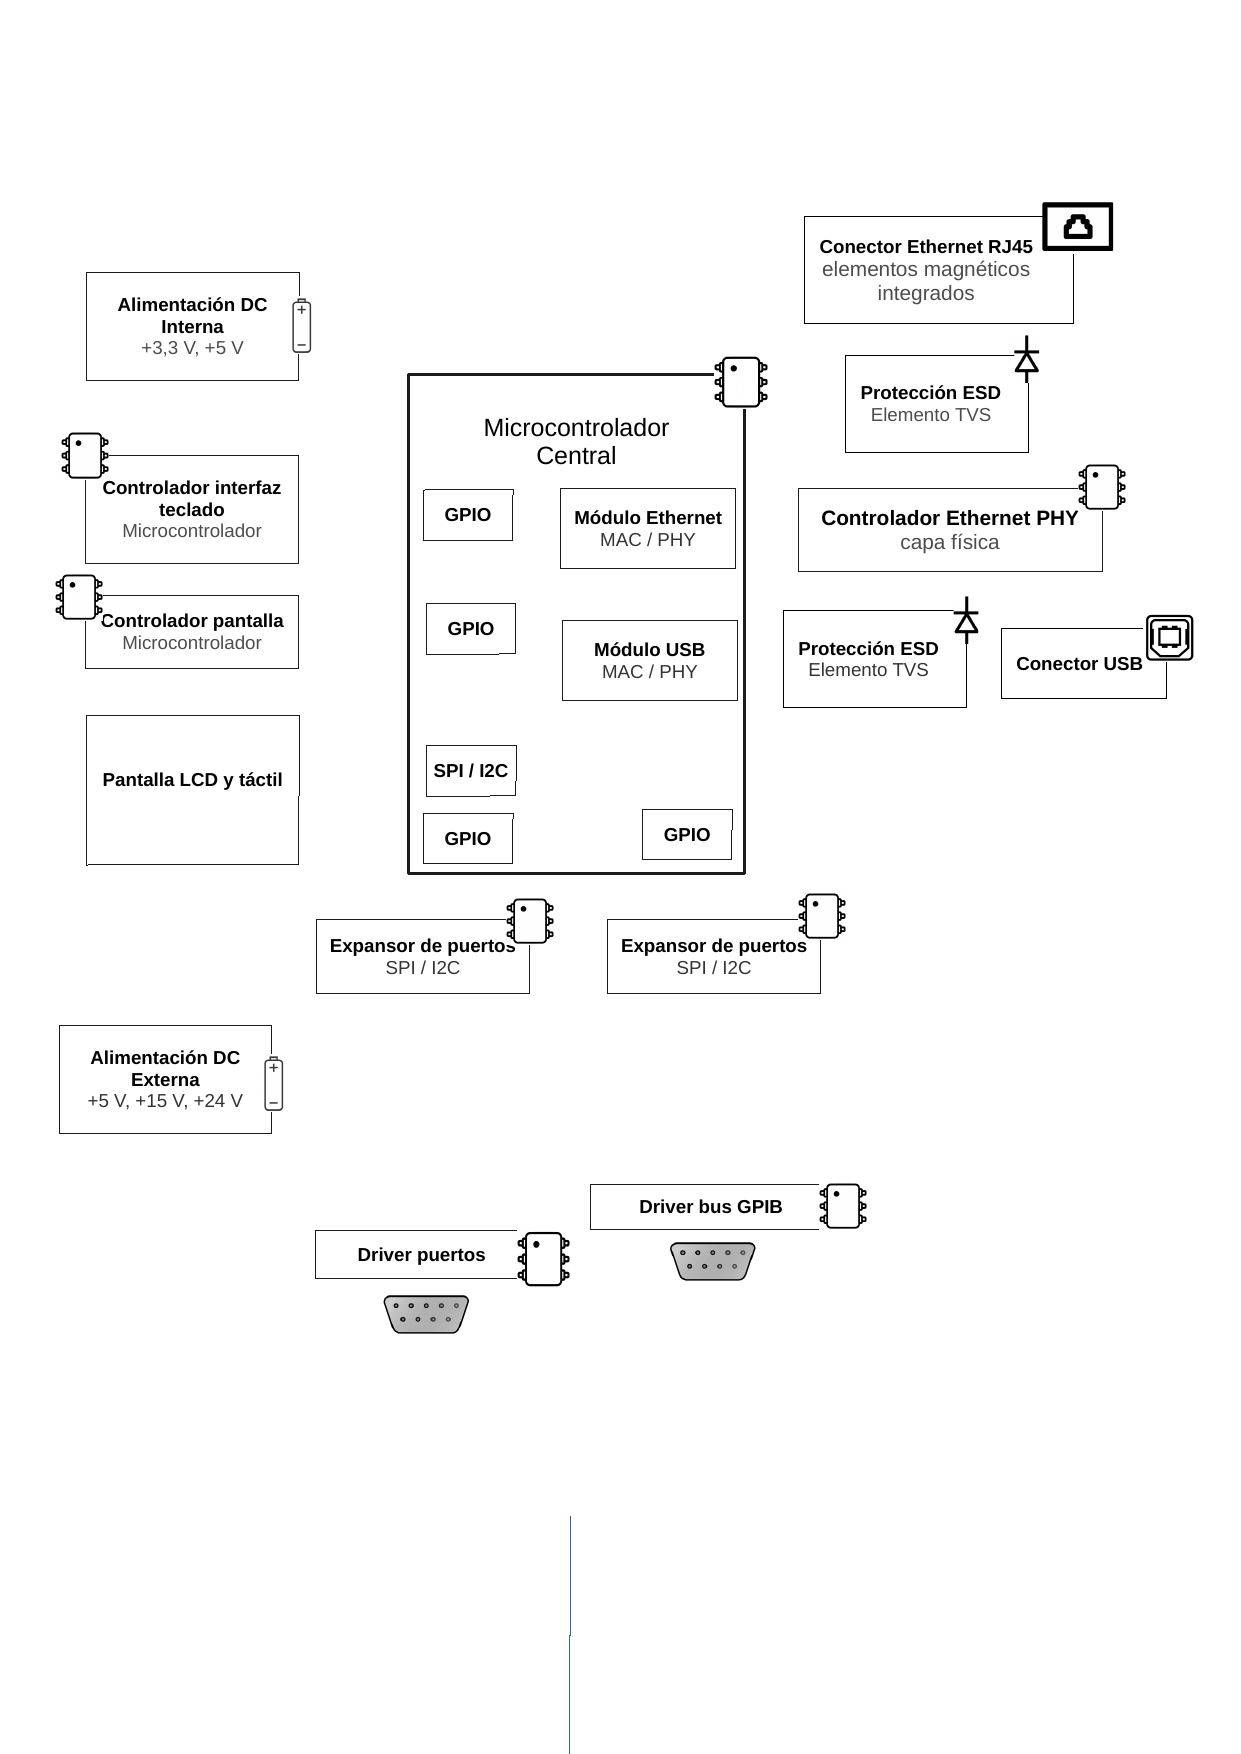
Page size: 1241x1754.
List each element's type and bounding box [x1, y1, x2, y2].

picture [714, 355, 768, 409]
picture [517, 1230, 570, 1288]
picture [55, 573, 103, 621]
picture [61, 431, 109, 480]
picture [1014, 336, 1040, 383]
picture [382, 1292, 472, 1336]
picture [798, 892, 846, 940]
picture [819, 1182, 867, 1230]
picture [669, 1240, 758, 1283]
picture [953, 597, 979, 644]
picture [289, 296, 314, 354]
picture [506, 897, 554, 945]
picture [1042, 199, 1114, 254]
picture [1078, 463, 1126, 511]
picture [1143, 613, 1197, 662]
picture [261, 1054, 286, 1112]
